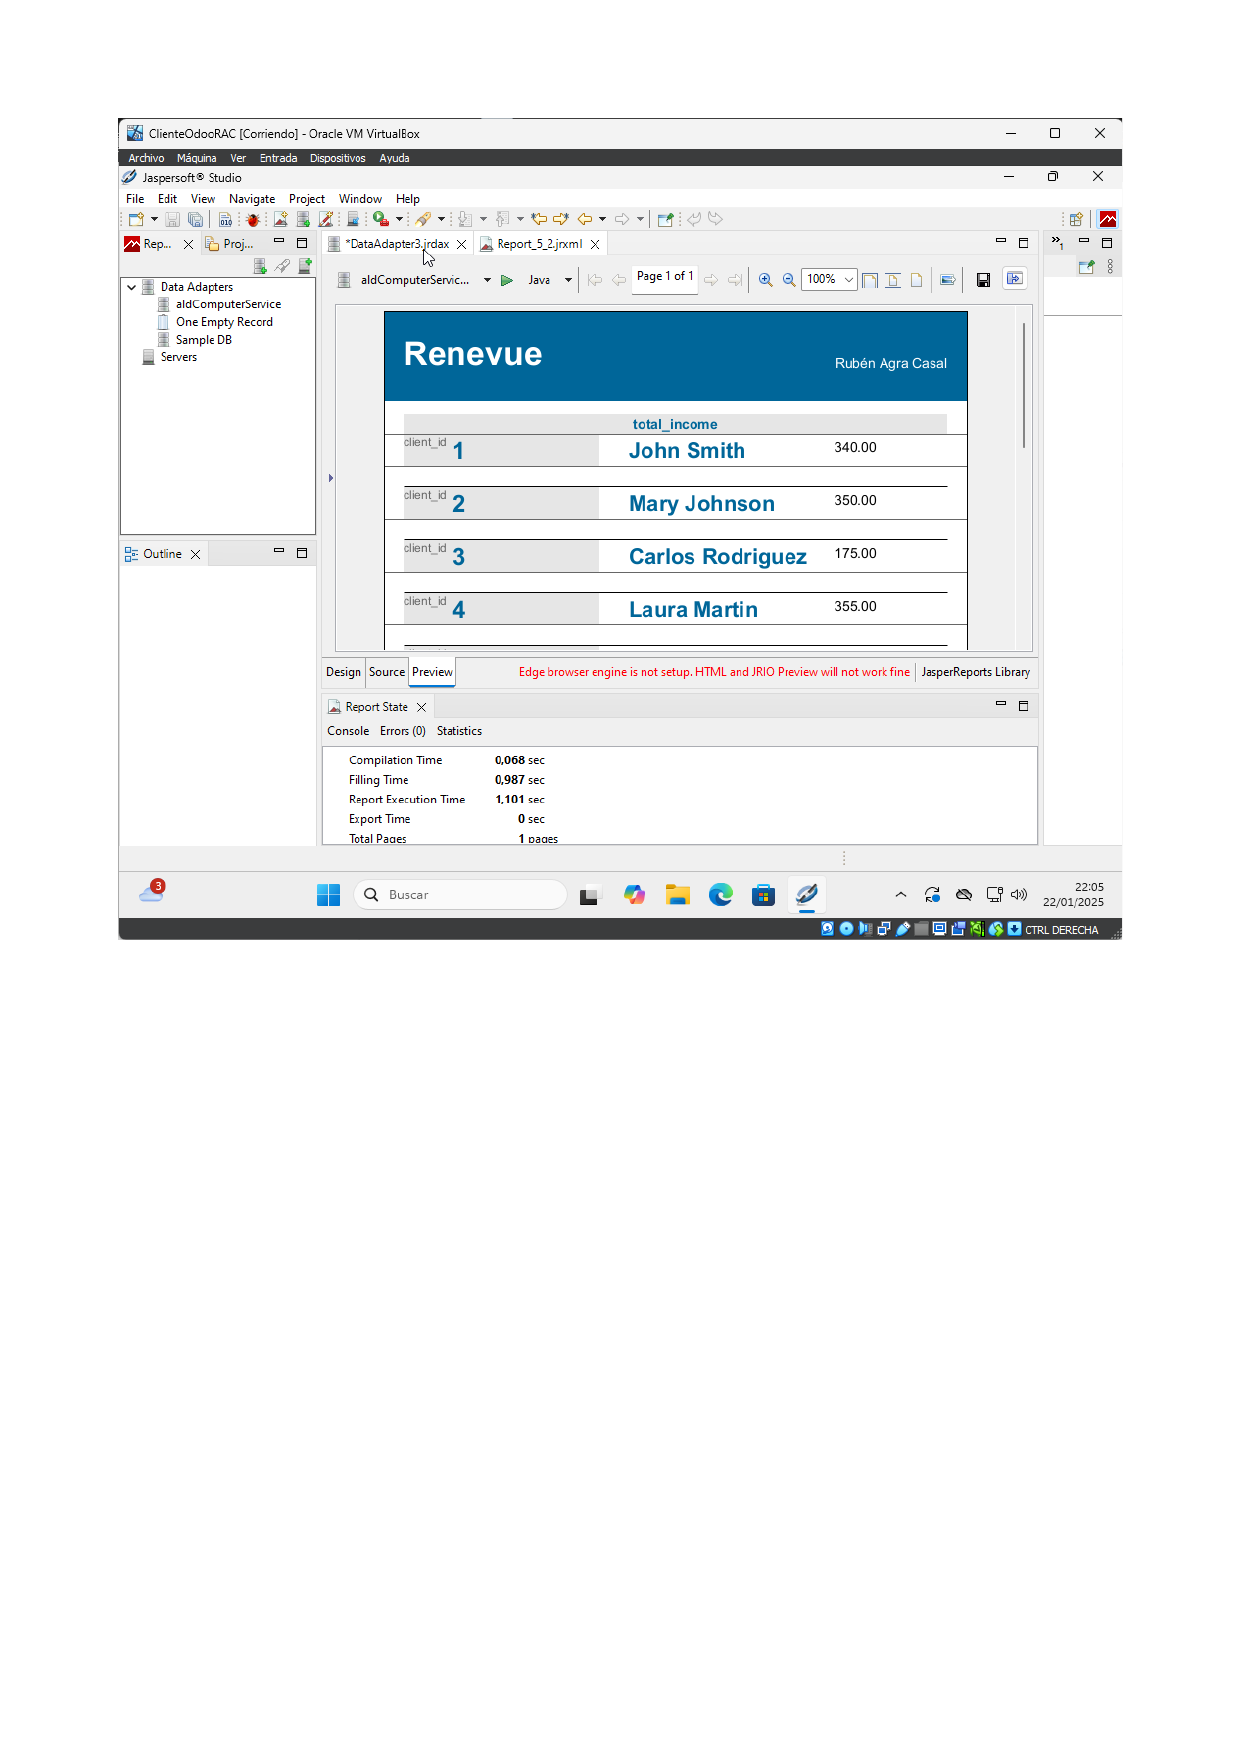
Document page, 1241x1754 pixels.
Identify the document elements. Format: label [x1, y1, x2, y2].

picture [118, 118, 1123, 940]
